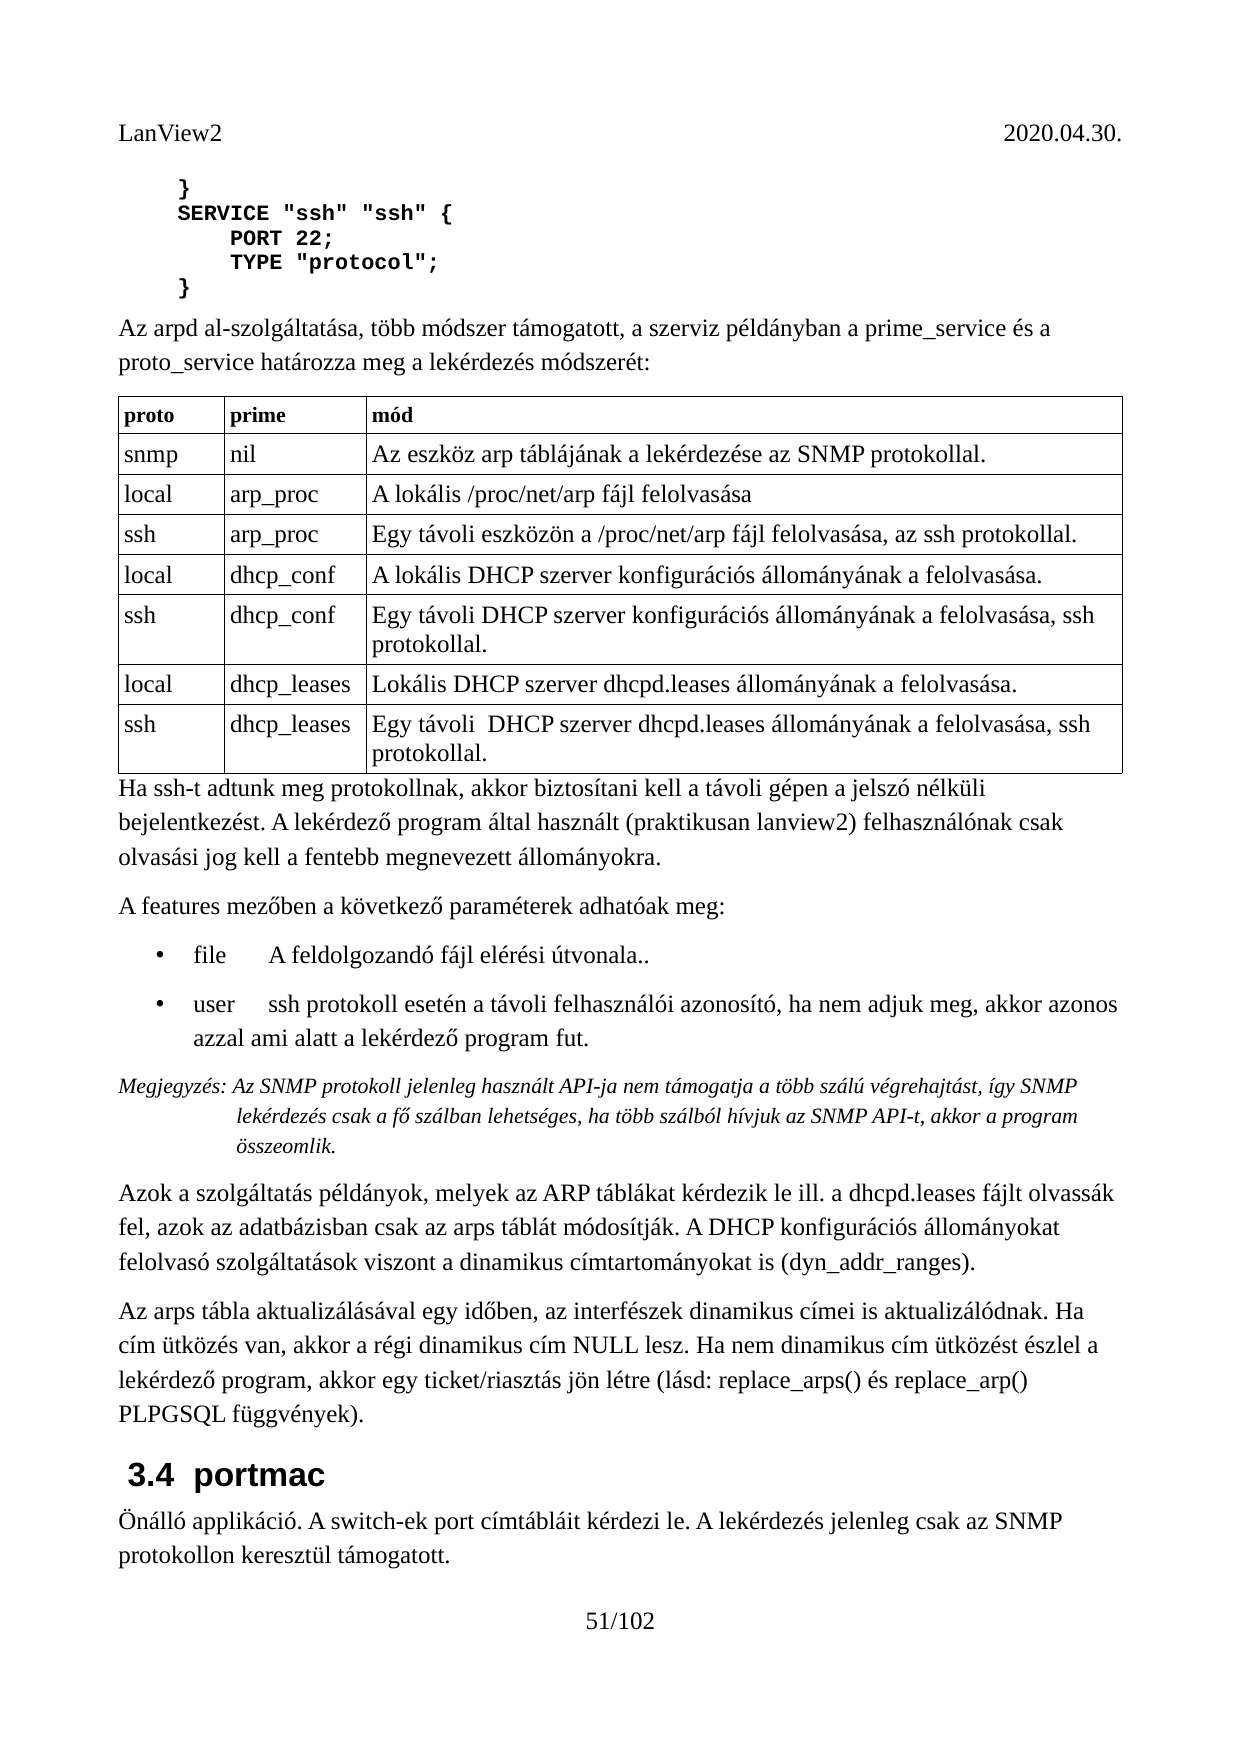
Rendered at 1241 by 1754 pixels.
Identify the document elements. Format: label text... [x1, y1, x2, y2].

table_cell A lokális /proc/net/arp fájl felolvasása [367, 475, 1122, 514]
list user ssh protokoll esetén a távoli felhasználói azonosító, ha nem adjuk meg, akkor azonos azzal ami alatt a lekérdező program fut. [156, 989, 1122, 1052]
table_cell local [119, 665, 224, 704]
table_header prime [225, 397, 366, 433]
table_cell local [119, 475, 224, 514]
table_header proto [119, 397, 224, 433]
text Az arpd al-szolgáltatása, több módszer támogatott, a szerviz példányban a prime_service és a proto_service határozza meg a lekérdezés módszerét: [118, 313, 1122, 376]
table_cell dhcp_conf [225, 595, 366, 663]
text Megjegyzés: Az SNMP protokoll jelenleg használt API-ja nem támogatja a több szálú végrehajtást, így SNMP lekérdezés csak a fő szálban lehetséges, ha több szálból hívjuk az SNMP API-t, akkor a program összeomlik. [118, 1073, 1122, 1158]
table_cell A lokális DHCP szerver konfigurációs állományának a felolvasása. [367, 555, 1122, 594]
text Önálló applikáció. A switch-ek port címtábláit kérdezi le. A lekérdezés jelenleg csak az SNMP protokollon keresztül támogatott. [118, 1506, 1122, 1569]
text Azok a szolgáltatás példányok, melyek az ARP táblákat kérdezik le ill. a dhcpd.leases fájlt olvassák fel, azok az adatbázisban csak az arps táblát módosítják. A DHCP konfigurációs állományokat felolvasó szolgáltatások viszont a dinamikus címtartományokat is (dyn_addr_ranges). [118, 1178, 1122, 1276]
table_cell arp_proc [225, 515, 366, 554]
table_cell ssh [119, 705, 224, 773]
text Az arps tábla aktualizálásával egy időben, az interfészek dinamikus címei is aktualizálódnak. Ha cím ütközés van, akkor a régi dinamikus cím NULL lesz. Ha nem dinamikus cím ütközést észlel a lekérdező program, akkor egy ticket/riasztás jön létre (lásd: replace_arps() és replace_arp() PLPGSQL függvények). [118, 1296, 1122, 1428]
subtitle portmac [118, 1454, 1122, 1493]
table_cell Egy távoli DHCP szerver konfigurációs állományának a felolvasása, ssh protokollal. [367, 595, 1122, 663]
table_cell snmp [119, 434, 224, 473]
text Ha ssh-t adtunk meg protokollnak, akkor biztosítani kell a távoli gépen a jelszó nélküli bejelentkezést. A lekérdező program által használt (praktikusan lanview2) felhasználónak csak olvasási jog kell a fentebb megnevezett állományokra. [118, 774, 1122, 871]
list file A feldolgozandó fájl elérési útvonala.. [156, 940, 1122, 969]
text A features mezőben a következő paraméterek adhatóak meg: [118, 891, 1122, 920]
table_cell Egy távoli eszközön a /proc/net/arp fájl felolvasása, az ssh protokollal. [367, 515, 1122, 554]
table_cell ssh [119, 515, 224, 554]
table_cell ssh [119, 595, 224, 663]
table_cell local [119, 555, 224, 594]
table_cell dhcp_leases [225, 705, 366, 773]
table_cell Az eszköz arp táblájának a lekérdezése az SNMP protokollal. [367, 434, 1122, 473]
table_cell dhcp_leases [225, 665, 366, 704]
table_cell Egy távoli DHCP szerver dhcpd.leases állományának a felolvasása, ssh protokollal. [367, 705, 1122, 773]
text } SERVICE "ssh" "ssh" { PORT 22; TYPE "protocol"; } [177, 177, 1122, 301]
table_cell nil [225, 434, 366, 473]
table_header mód [367, 397, 1122, 433]
table_cell arp_proc [225, 475, 366, 514]
table_cell Lokális DHCP szerver dhcpd.leases állományának a felolvasása. [367, 665, 1122, 704]
table_cell dhcp_conf [225, 555, 366, 594]
